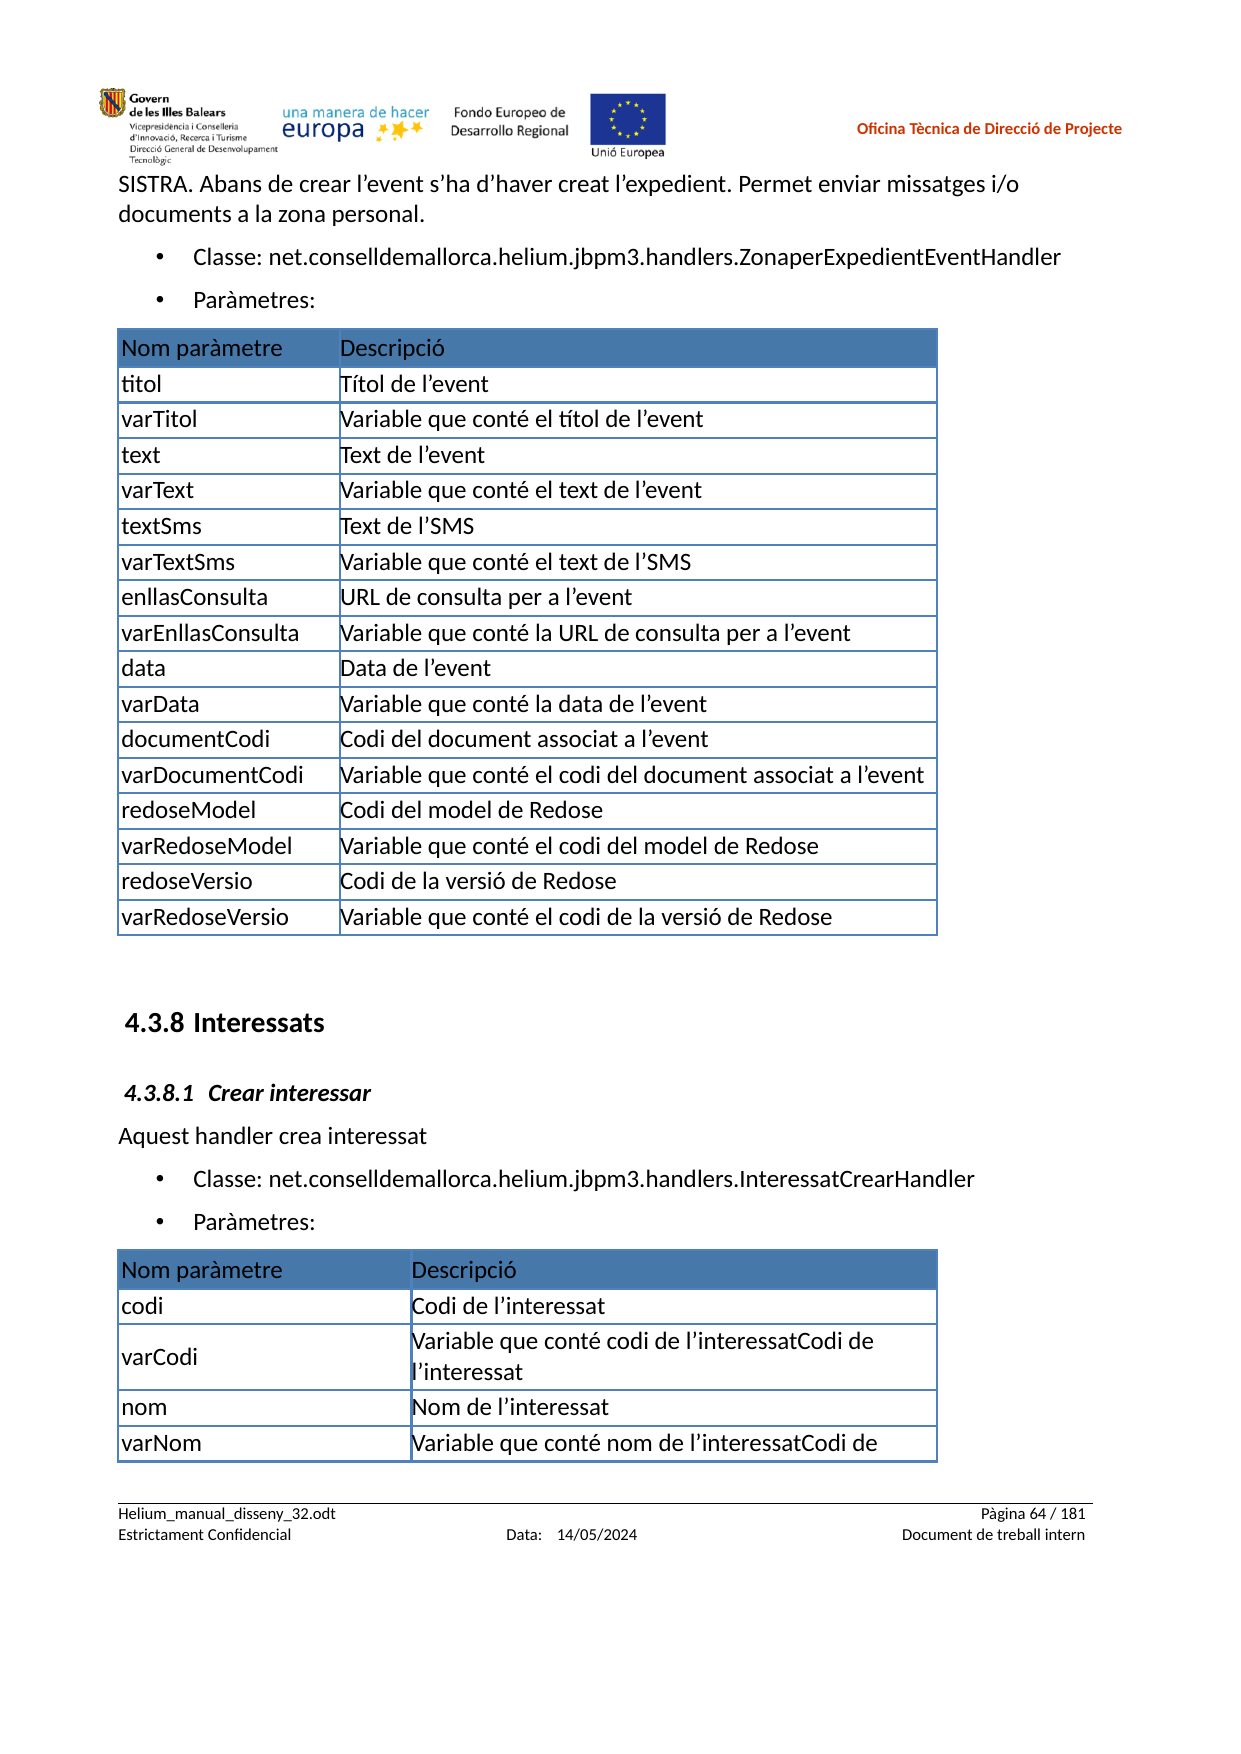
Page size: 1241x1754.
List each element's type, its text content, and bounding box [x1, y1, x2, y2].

table_cell Títol de l’event [341, 368, 936, 401]
table_cell documentCodi [119, 723, 339, 757]
table_cell Nom de l’interessat [413, 1391, 936, 1425]
subtitle Crear interessar [118, 1077, 1122, 1108]
table_cell Variable que conté codi de l’interessatCodi de l’interessat [413, 1325, 936, 1389]
table_cell Variable que conté la URL de consulta per a l’event [341, 617, 936, 650]
table_cell titol [119, 368, 339, 401]
table_cell redoseVersio [119, 865, 339, 899]
table_header Descripció [413, 1251, 936, 1288]
table_cell text [119, 439, 339, 472]
list Classe: net.conselldemallorca.helium.jbpm3.handlers.InteressatCrearHandler [156, 1163, 1122, 1194]
table_cell Variable que conté nom de l’interessatCodi de [413, 1427, 936, 1460]
table_cell Text de l’event [341, 439, 936, 472]
table_cell varTextSms [119, 546, 339, 579]
table_cell Variable que conté el codi de la versió de Redose [341, 901, 936, 934]
table_cell varCodi [119, 1325, 410, 1389]
table_cell Variable que conté el text de l’event [341, 475, 936, 508]
table_cell Variable que conté el codi del document associat a l’event [341, 759, 936, 792]
table_cell Variable que conté el text de l’SMS [341, 546, 936, 579]
table_cell varData [119, 688, 339, 721]
list Classe: net.conselldemallorca.helium.jbpm3.handlers.ZonaperExpedientEventHandler [156, 241, 1122, 272]
table_cell varRedoseModel [119, 830, 339, 863]
subtitle Interessats [118, 1004, 1122, 1040]
table_header Nom paràmetre [119, 1251, 410, 1288]
table_cell varNom [119, 1427, 410, 1460]
picture [99, 87, 668, 166]
table_cell URL de consulta per a l’event [341, 581, 936, 614]
table_header Nom paràmetre [119, 330, 339, 366]
table_cell redoseModel [119, 794, 339, 828]
table_cell varTitol [119, 404, 339, 437]
table_header Descripció [341, 330, 936, 366]
text Aquest handler crea interessat [118, 1120, 1122, 1151]
list Paràmetres: [156, 284, 1122, 315]
table_cell Text de l’SMS [341, 510, 936, 543]
table_cell varRedoseVersio [119, 901, 339, 934]
table_cell Codi del document associat a l’event [341, 723, 936, 757]
table_cell Codi de l’interessat [413, 1290, 936, 1323]
table_cell Codi del model de Redose [341, 794, 936, 828]
table_cell Variable que conté el codi del model de Redose [341, 830, 936, 863]
table_cell varEnllasConsulta [119, 617, 339, 650]
table_cell nom [119, 1391, 410, 1425]
table_cell Variable que conté el títol de l’event [341, 404, 936, 437]
table_cell Data de l’event [341, 652, 936, 686]
table_cell Codi de la versió de Redose [341, 865, 936, 899]
table_cell enllasConsulta [119, 581, 339, 614]
table_cell data [119, 652, 339, 686]
text SISTRA. Abans de crear l’event s’ha d’haver creat l’expedient. Permet enviar missatges i/o documents a la zona personal. [118, 168, 1122, 229]
table_cell Variable que conté la data de l’event [341, 688, 936, 721]
table_cell codi [119, 1290, 410, 1323]
table_cell varDocumentCodi [119, 759, 339, 792]
list Paràmetres: [156, 1206, 1122, 1237]
table_cell varText [119, 475, 339, 508]
table_cell textSms [119, 510, 339, 543]
